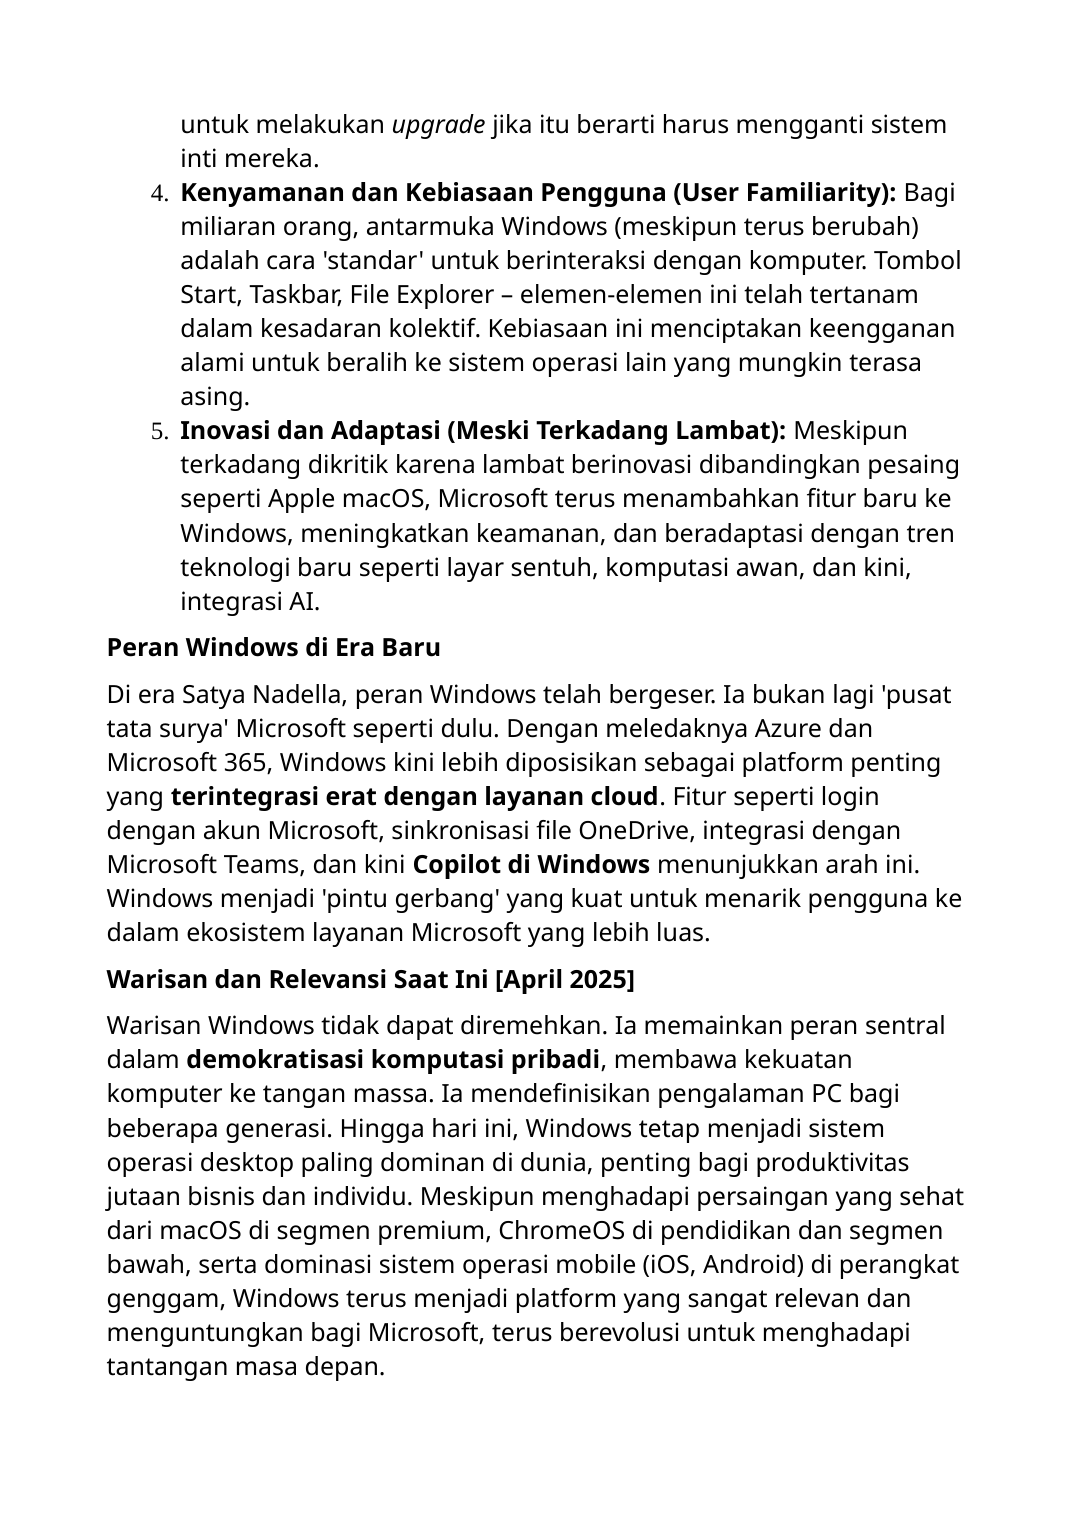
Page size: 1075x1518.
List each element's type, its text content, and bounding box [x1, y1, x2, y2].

list untuk melakukan upgrade jika itu berarti harus mengganti sistem inti mereka. [151, 106, 968, 174]
text Peran Windows di Era Baru [106, 630, 968, 664]
text Warisan dan Relevansi Saat Ini [April 2025] [106, 961, 968, 996]
list Inovasi dan Adaptasi (Meski Terkadang Lambat): Meskipun terkadang dikritik karena lambat berinovasi dibandingkan pesaing seperti Apple macOS, Microsoft terus menambahkan fitur baru ke Windows, meningkatkan keamanan, dan beradaptasi dengan tren teknologi baru seperti layar sentuh, komputasi awan, dan kini, integrasi AI. [151, 413, 968, 617]
text Warisan Windows tidak dapat diremehkan. Ia memainkan peran sentral dalam demokratisasi komputasi pribadi, membawa kekuatan komputer ke tangan massa. Ia mendefinisikan pengalaman PC bagi beberapa generasi. Hingga hari ini, Windows tetap menjadi sistem operasi desktop paling dominan di dunia, penting bagi produktivitas jutaan bisnis dan individu. Meskipun menghadapi persaingan yang sehat dari macOS di segmen premium, ChromeOS di pendidikan dan segmen bawah, serta dominasi sistem operasi mobile (iOS, Android) di perangkat genggam, Windows terus menjadi platform yang sangat relevan dan menguntungkan bagi Microsoft, terus berevolusi untuk menghadapi tantangan masa depan. [106, 1008, 968, 1383]
list Kenyamanan dan Kebiasaan Pengguna (User Familiarity): Bagi miliaran orang, antarmuka Windows (meskipun terus berubah) adalah cara 'standar' untuk berinteraksi dengan komputer. Tombol Start, Taskbar, File Explorer – elemen-elemen ini telah tertanam dalam kesadaran kolektif. Kebiasaan ini menciptakan keengganan alami untuk beralih ke sistem operasi lain yang mungkin terasa asing. [151, 174, 968, 413]
text Di era Satya Nadella, peran Windows telah bergeser. Ia bukan lagi 'pusat tata surya' Microsoft seperti dulu. Dengan meledaknya Azure dan Microsoft 365, Windows kini lebih diposisikan sebagai platform penting yang terintegrasi erat dengan layanan cloud. Fitur seperti login dengan akun Microsoft, sinkronisasi file OneDrive, integrasi dengan Microsoft Teams, dan kini Copilot di Windows menunjukkan arah ini. Windows menjadi 'pintu gerbang' yang kuat untuk menarik pengguna ke dalam ekosistem layanan Microsoft yang lebih luas. [106, 676, 968, 949]
